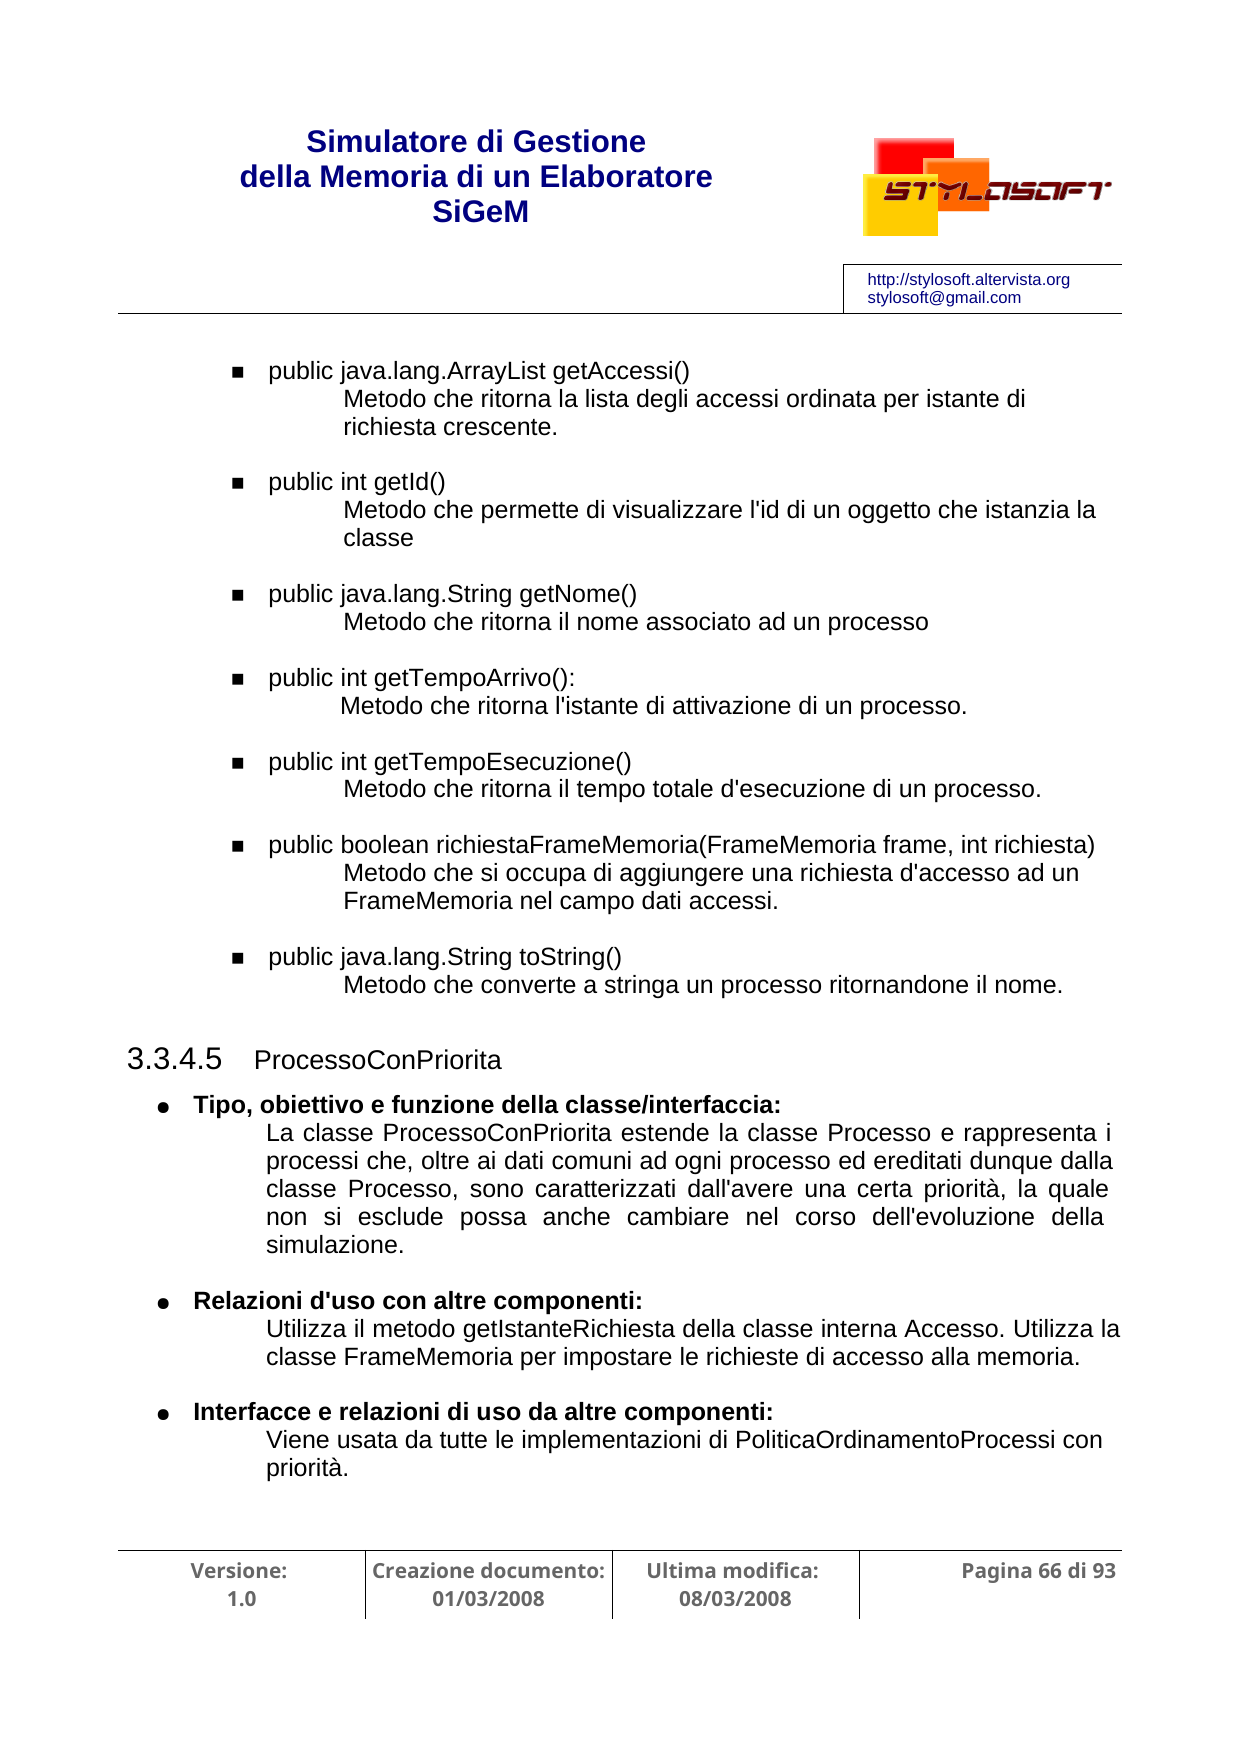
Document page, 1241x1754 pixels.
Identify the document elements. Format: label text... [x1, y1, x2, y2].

list public int getTempoArrivo(): [231, 664, 1122, 692]
list public int getId() [231, 468, 1122, 496]
list Tipo, obiettivo e funzione della classe/interfaccia: [156, 1091, 1122, 1119]
list Metodo che permette di visualizzare l'id di un oggetto che istanzia la classe [306, 496, 1122, 552]
list Relazioni d'uso con altre componenti: [156, 1286, 1122, 1314]
list Utilizza il metodo getIstanteRichiesta della classe interna Accesso. Utilizza la classe FrameMemoria per impostare le richieste di accesso alla memoria. [156, 1314, 1122, 1370]
list Viene usata da tutte le implementazioni di PoliticaOrdinamentoProcessi con priorità. [156, 1426, 1122, 1482]
list public int getTempoEsecuzione() [231, 747, 1122, 775]
list public java.lang.String toString() [231, 943, 1122, 971]
list Metodo che si occupa di aggiungere una richiesta d'accesso ad un FrameMemoria nel campo dati accessi. [306, 859, 1122, 915]
list La classe ProcessoConPriorita estende la classe Processo e rappresenta i processi che, oltre ai dati comuni ad ogni processo ed ereditati dunque dalla classe Processo, sono caratterizzati dall'avere una certa priorità, la quale non si esclude possa anche cambiare nel corso dell'evoluzione della simulazione. [156, 1119, 1122, 1258]
list Interfacce e relazioni di uso da altre componenti: [156, 1398, 1122, 1426]
text Metodo che ritorna l'istante di attivazione di un processo. [118, 692, 1122, 719]
list Metodo che ritorna il nome associato ad un processo [306, 608, 1122, 636]
list Metodo che converte a stringa un processo ritornandone il nome. [306, 971, 1122, 999]
list public java.lang.ArrayList getAccessi() [231, 357, 1122, 384]
list Metodo che ritorna la lista degli accessi ordinata per istante di richiesta crescente. [306, 384, 1122, 440]
subtitle ProcessoConPriorita [118, 1041, 1122, 1076]
list public boolean richiestaFrameMemoria(FrameMemoria frame, int richiesta) [231, 831, 1122, 859]
list Metodo che ritorna il tempo totale d'esecuzione di un processo. [306, 775, 1122, 803]
picture [848, 123, 1117, 247]
list public java.lang.String getNome() [231, 580, 1122, 608]
